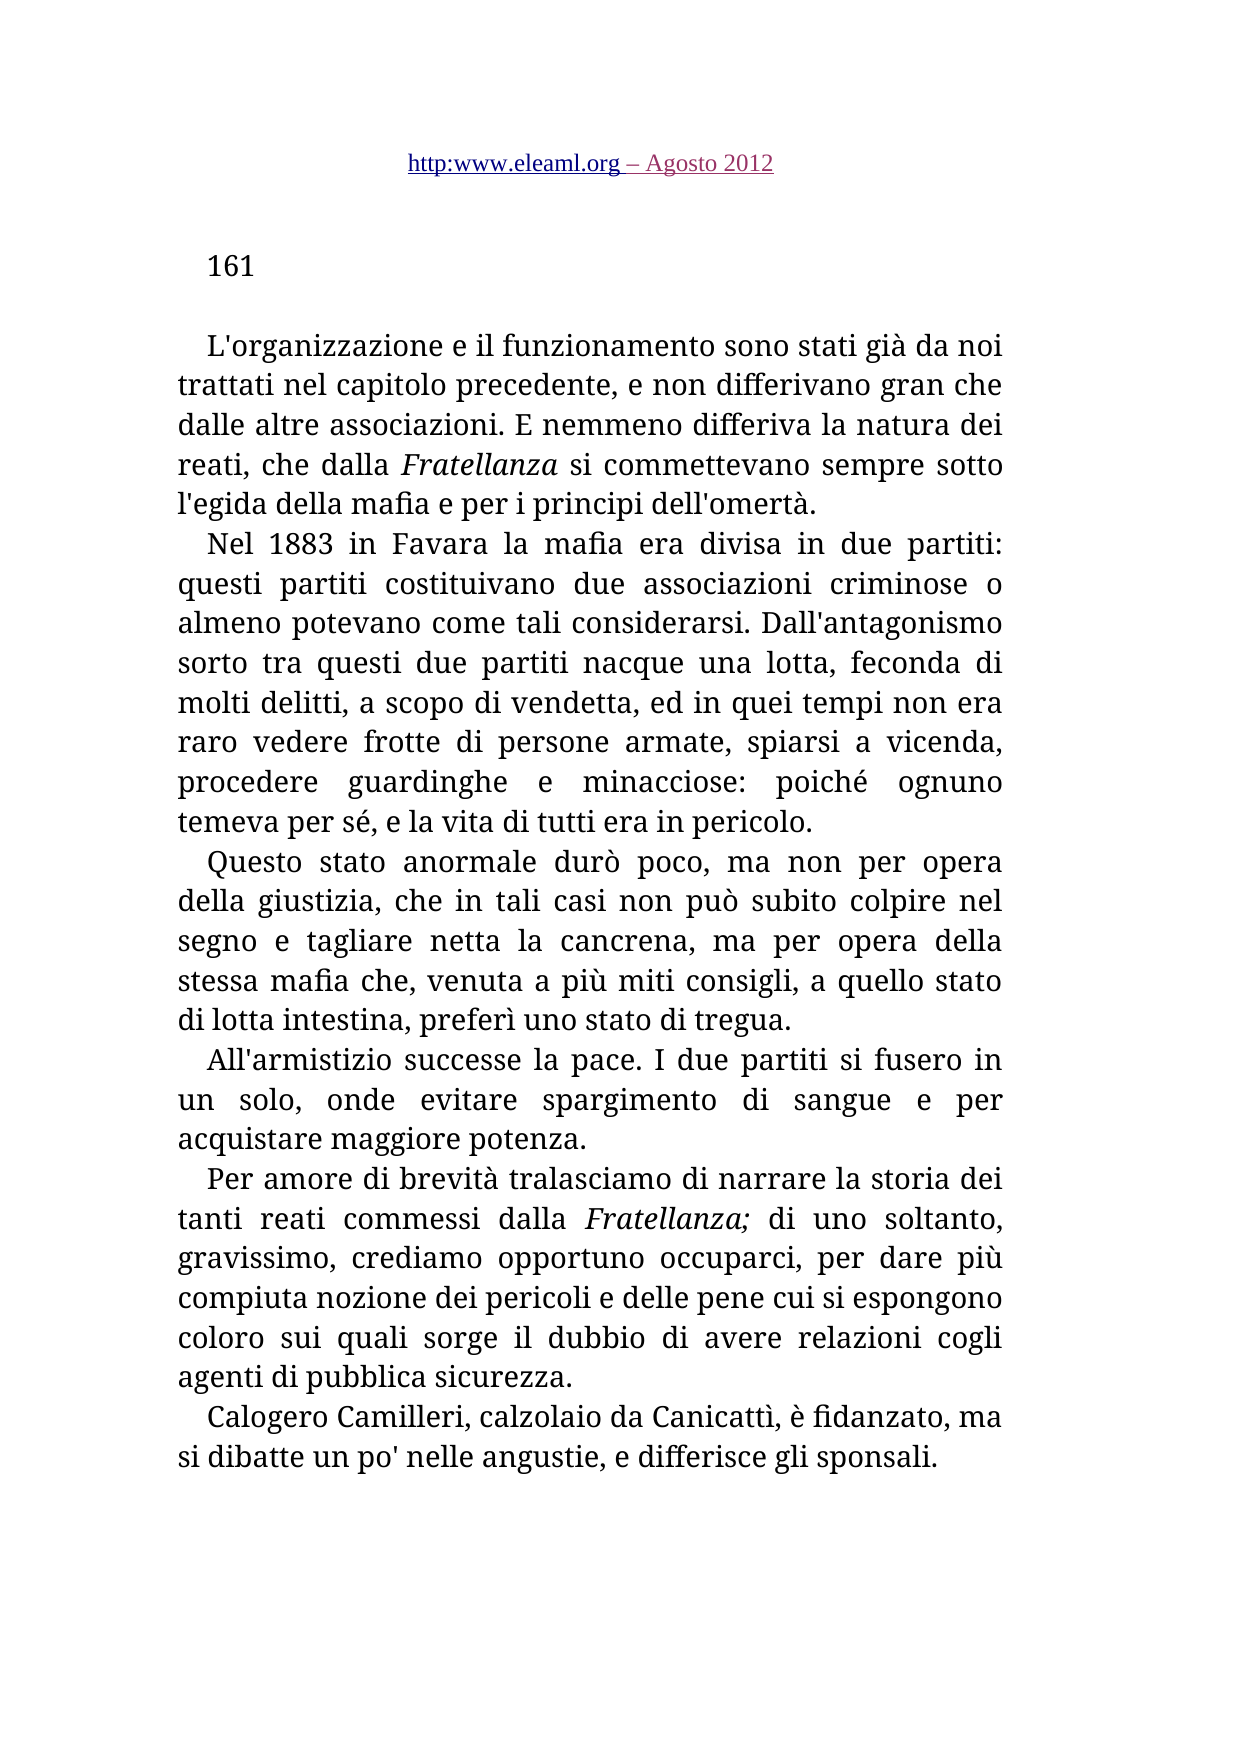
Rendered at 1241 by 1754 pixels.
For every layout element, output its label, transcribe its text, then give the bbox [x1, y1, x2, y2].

text All'armistizio successe la pace. I due partiti si fusero in un solo, onde evitare spargimento di sangue e per acquistare maggiore potenza. [177, 1039, 1004, 1158]
text Questo stato anormale durò poco, ma non per opera della giustizia, che in tali casi non può subito colpire nel segno e tagliare netta la cancrena, ma per opera della stessa mafia che, venuta a più miti consigli, a quello stato di lotta intestina, preferì uno stato di tregua. [177, 841, 1004, 1039]
text Per amore di brevità tralasciamo di narrare la storia dei tanti reati commessi dalla Fratellanza; di uno soltanto, gravissimo, crediamo opportuno occuparci, per dare più compiuta nozione dei pericoli e delle pene cui si espongono coloro sui quali sorge il dubbio di avere relazioni cogli agenti di pubblica sicurezza. [177, 1158, 1004, 1396]
text Calogero Camilleri, calzolaio da Canicattì, è fidanzato, ma si dibatte un po' nelle angustie, e differisce gli sponsali. [177, 1396, 1004, 1476]
text 161 [177, 246, 1004, 285]
text Nel 1883 in Favara la mafia era divisa in due partiti: questi partiti costituivano due associazioni criminose o almeno potevano come tali considerarsi. Dall'antagonismo sorto tra questi due partiti nacque una lotta, feconda di molti delitti, a scopo di vendetta, ed in quei tempi non era raro vedere frotte di persone armate, spiarsi a vicenda, procedere guardinghe e minacciose: poiché ognuno temeva per sé, e la vita di tutti era in pericolo. [177, 523, 1004, 841]
text L'organizzazione e il funzionamento sono stati già da noi trattati nel capitolo precedente, e non differivano gran che dalle altre associazioni. E nemmeno differiva la natura dei reati, che dalla Fratellanza si commettevano sempre sotto l'egida della mafia e per i principi dell'omertà. [177, 325, 1004, 523]
